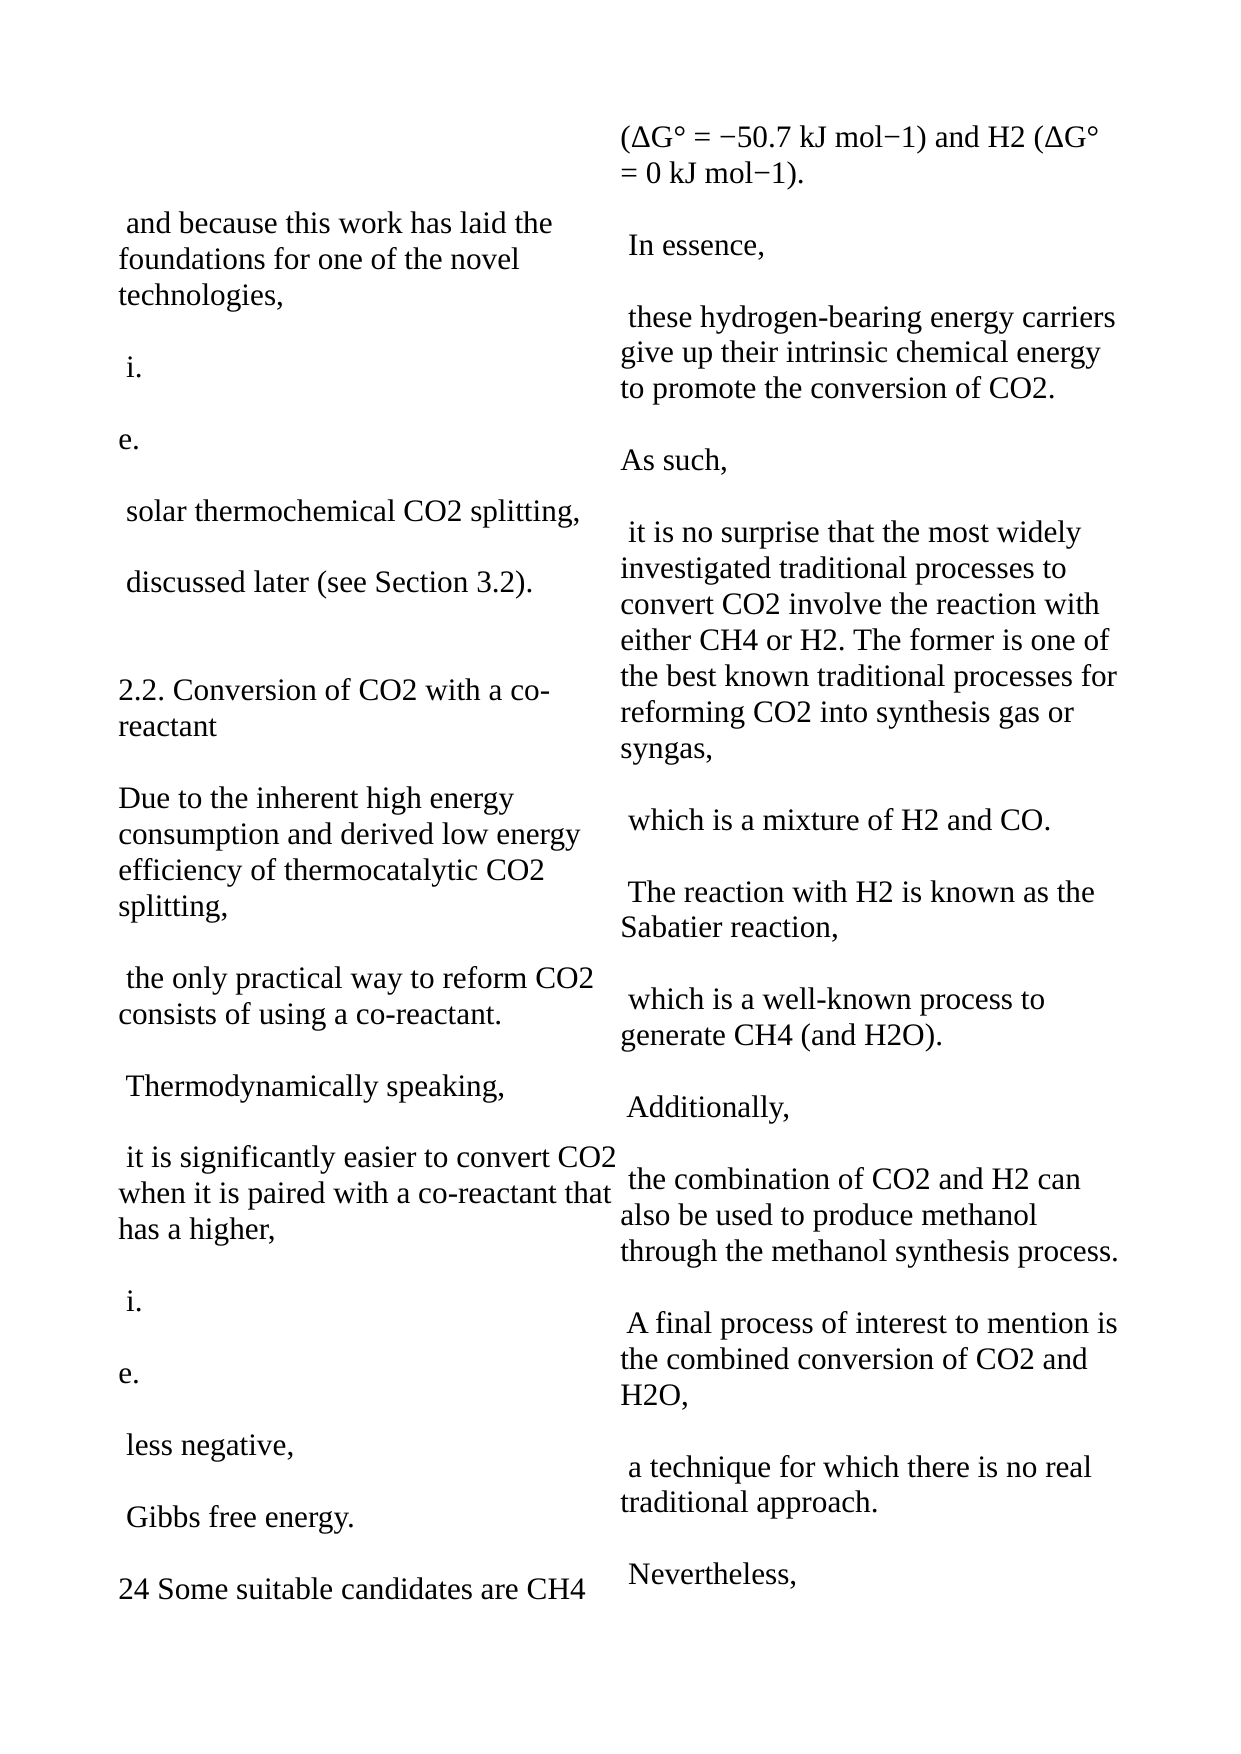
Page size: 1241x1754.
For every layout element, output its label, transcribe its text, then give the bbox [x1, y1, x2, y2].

text Gibbs free energy. [118, 1498, 620, 1534]
text solar thermochemical CO2 splitting, [118, 492, 620, 528]
text e. [118, 420, 620, 456]
text a technique for which there is no real traditional approach. [620, 1448, 1122, 1520]
text 2.2. Conversion of CO2 with a co-reactant [118, 672, 620, 743]
text A final process of interest to mention is the combined conversion of CO2 and H2O, [620, 1304, 1122, 1412]
text Due to the inherent high energy consumption and derived low energy efficiency of thermocatalytic CO2 splitting, [118, 779, 620, 923]
text the combination of CO2 and H2 can also be used to produce methanol through the methanol synthesis process. [620, 1160, 1122, 1268]
text 24 Some suitable candidates are CH4 [118, 1570, 620, 1606]
text e. [118, 1354, 620, 1390]
text As such, [620, 442, 1122, 477]
text The reaction with H2 is known as the Sabatier reaction, [620, 873, 1122, 945]
text these hydrogen-bearing energy carriers give up their intrinsic chemical energy to promote the conversion of CO2. [620, 298, 1122, 406]
text i. [118, 1282, 620, 1318]
text i. [118, 348, 620, 384]
text (ΔG° = −50.7 kJ mol−1) and H2 (ΔG° = 0 kJ mol−1). [620, 118, 1122, 190]
text less negative, [118, 1426, 620, 1462]
text the only practical way to reform CO2 consists of using a co-reactant. [118, 959, 620, 1031]
text Thermodynamically speaking, [118, 1067, 620, 1103]
text it is no surprise that the most widely investigated traditional processes to convert CO2 involve the reaction with either CH4 or H2. The former is one of the best known traditional processes for reforming CO2 into synthesis gas or syngas, [620, 513, 1122, 765]
text and because this work has laid the foundations for one of the novel technologies, [118, 204, 620, 312]
text discussed later (see Section 3.2). [118, 564, 620, 600]
text Nevertheless, [620, 1556, 1122, 1592]
text it is significantly easier to convert CO2 when it is paired with a co-reactant that has a higher, [118, 1139, 620, 1247]
text Additionally, [620, 1088, 1122, 1124]
text which is a mixture of H2 and CO. [620, 801, 1122, 837]
text In essence, [620, 226, 1122, 262]
text which is a well-known process to generate CH4 (and H2O). [620, 981, 1122, 1052]
